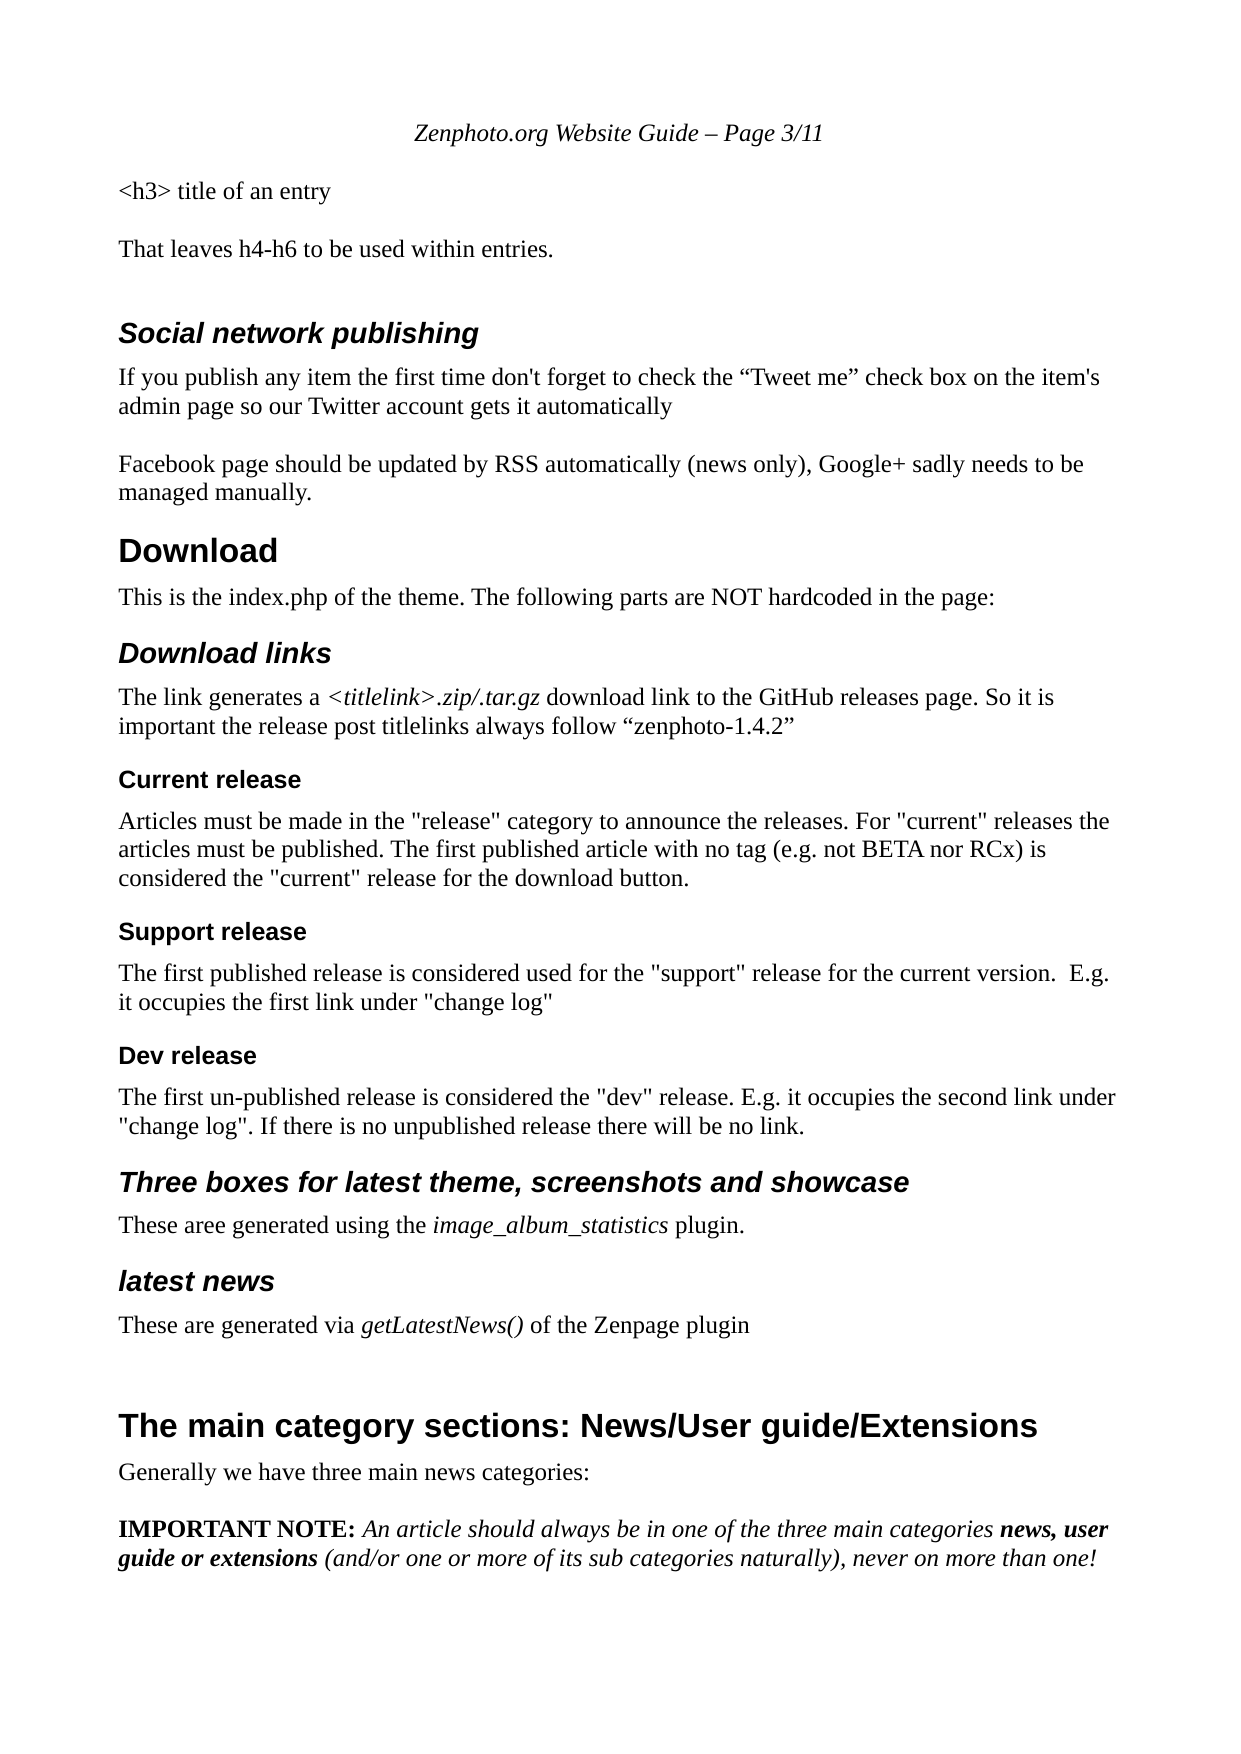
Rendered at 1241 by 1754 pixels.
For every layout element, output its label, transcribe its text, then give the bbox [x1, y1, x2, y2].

text IMPORTANT NOTE: An article should always be in one of the three main categories news, user guide or extensions (and/or one or more of its sub categories naturally), never on more than one! [118, 1514, 1122, 1572]
subtitle latest news [118, 1264, 1122, 1298]
text <h3> title of an entry [118, 176, 1122, 205]
text The first published release is considered used for the "support" release for the current version. E.g. it occupies the first link under "change log" [118, 958, 1122, 1016]
subtitle Three boxes for latest theme, screenshots and showcase [118, 1164, 1122, 1198]
text Articles must be made in the "release" category to announce the releases. For "current" releases the articles must be published. The first published article with no tag (e.g. not BETA nor RCx) is considered the "current" release for the download button. [118, 806, 1122, 892]
text These are generated via getLatestNews() of the Zenpage plugin [118, 1310, 1122, 1339]
text If you publish any item the first time don't forget to check the “Tweet me” check box on the item's admin page so our Twitter account gets it automatically [118, 362, 1122, 420]
text The link generates a <titlelink>.zip/.tar.gz download link to the GitHub releases page. So it is important the release post titlelinks always follow “zenphoto-1.4.2” [118, 682, 1122, 739]
text The first un-published release is considered the "dev" release. E.g. it occupies the second link under "change log". If there is no unpublished release there will be no link. [118, 1082, 1122, 1139]
subtitle Support release [118, 917, 1122, 946]
text These aree generated using the image_album_statistics plugin. [118, 1211, 1122, 1239]
subtitle Social network publishing [118, 316, 1122, 350]
subtitle Download links [118, 636, 1122, 669]
subtitle Dev release [118, 1041, 1122, 1069]
text Generally we have three main news categories: [118, 1457, 1122, 1485]
text This is the index.php of the theme. The following parts are NOT hardcoded in the page: [118, 582, 1122, 611]
subtitle The main category sections: News/User guide/Extensions [118, 1405, 1122, 1444]
text That leaves h4-h6 to be used within entries. [118, 234, 1122, 263]
subtitle Download [118, 531, 1122, 570]
text Facebook page should be updated by RSS automatically (news only), Google+ sadly needs to be managed manually. [118, 449, 1122, 506]
subtitle Current release [118, 764, 1122, 793]
